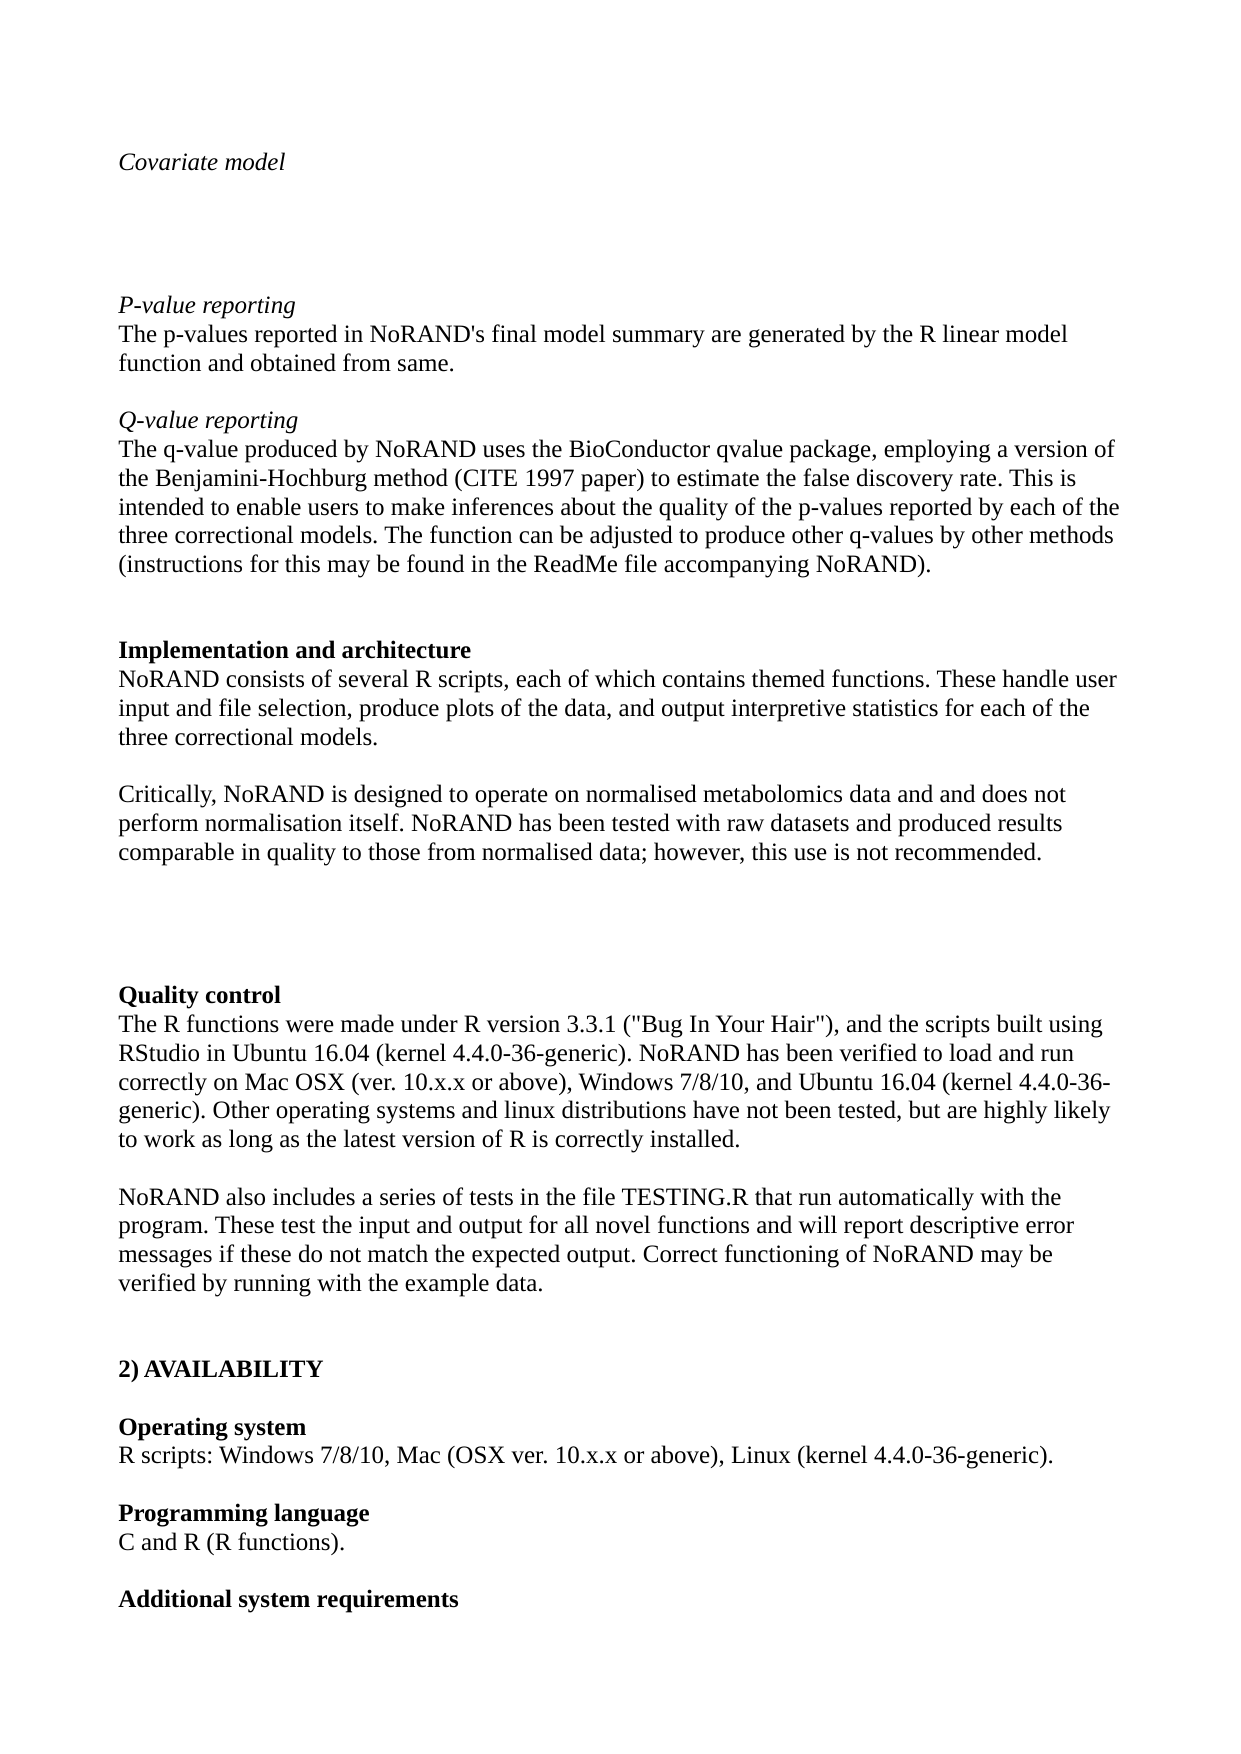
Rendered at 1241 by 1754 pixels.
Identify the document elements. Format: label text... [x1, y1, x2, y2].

text Operating system [118, 1412, 1122, 1441]
text The R functions were made under R version 3.3.1 ("Bug In Your Hair"), and the scripts built using RStudio in Ubuntu 16.04 (kernel 4.4.0-36-generic). NoRAND has been verified to load and run correctly on Mac OSX (ver. 10.x.x or above), Windows 7/8/10, and Ubuntu 16.04 (kernel 4.4.0-36-generic). Other operating systems and linux distributions have not been tested, but are highly likely to work as long as the latest version of R is correctly installed. [118, 1009, 1122, 1153]
text 2) AVAILABILITY [118, 1354, 1122, 1383]
text C and R (R functions). [118, 1527, 1122, 1556]
text NoRAND consists of several R scripts, each of which contains themed functions. These handle user input and file selection, produce plots of the data, and output interpretive statistics for each of the three correctional models. [118, 664, 1122, 751]
text Covariate model [118, 147, 1122, 176]
text Additional system requirements [118, 1584, 1122, 1613]
text The q-value produced by NoRAND uses the BioConductor qvalue package, employing a version of the Benjamini-Hochburg method (CITE 1997 paper) to estimate the false discovery rate. This is intended to enable users to make inferences about the quality of the p-values reported by each of the three correctional models. The function can be adjusted to produce other q-values by other methods (instructions for this may be found in the ReadMe file accompanying NoRAND). [118, 434, 1122, 578]
text Implementation and architecture [118, 636, 1122, 664]
text Critically, NoRAND is designed to operate on normalised metabolomics data and and does not perform normalisation itself. NoRAND has been tested with raw datasets and produced results comparable in quality to those from normalised data; however, this use is not recommended. [118, 779, 1122, 866]
text R scripts: Windows 7/8/10, Mac (OSX ver. 10.x.x or above), Linux (kernel 4.4.0-36-generic). [118, 1441, 1122, 1469]
text Programming language [118, 1498, 1122, 1527]
text Quality control [118, 981, 1122, 1009]
text NoRAND also includes a series of tests in the file TESTING.R that run automatically with the program. These test the input and output for all novel functions and will report descriptive error messages if these do not match the expected output. Correct functioning of NoRAND may be verified by running with the example data. [118, 1182, 1122, 1297]
text The p-values reported in NoRAND's final model summary are generated by the R linear model function and obtained from same. [118, 319, 1122, 377]
text P-value reporting [118, 291, 1122, 319]
text Q-value reporting [118, 406, 1122, 434]
